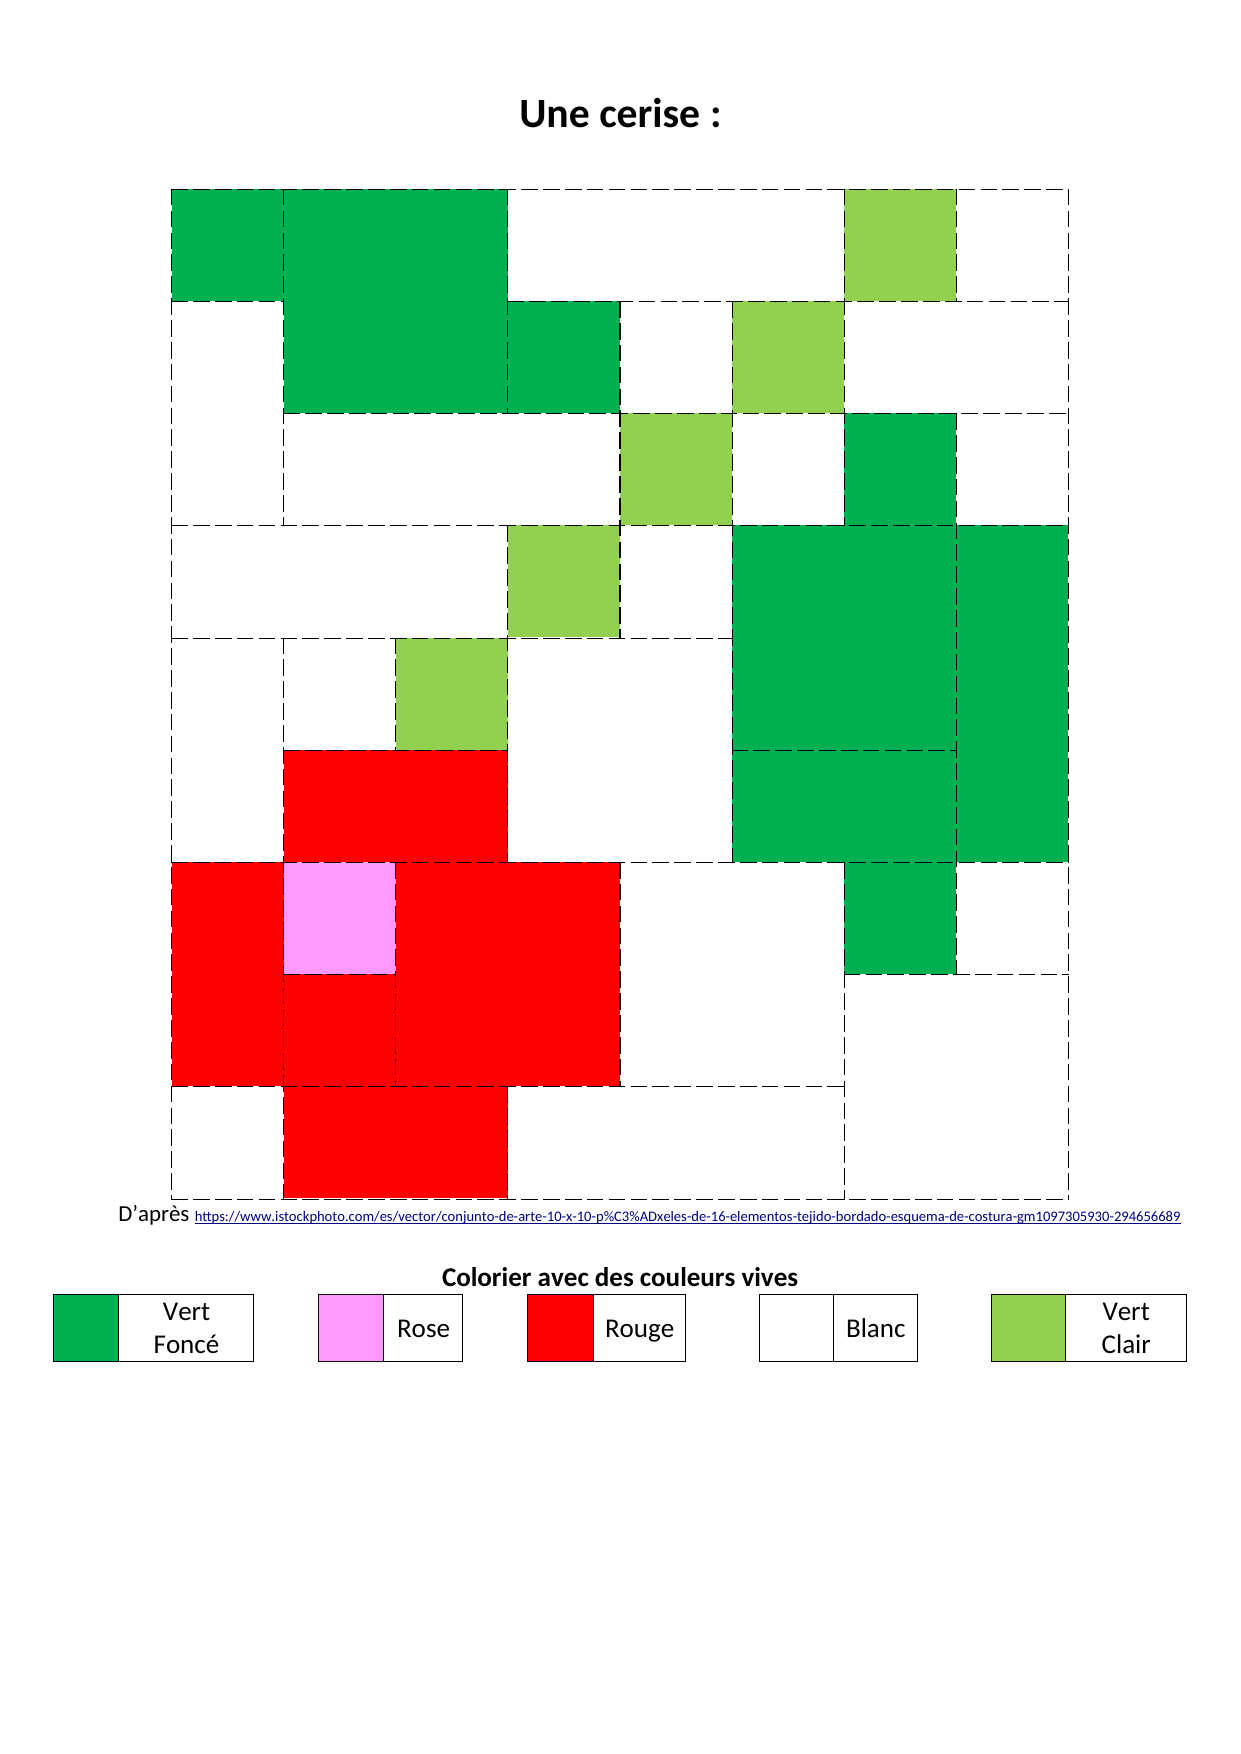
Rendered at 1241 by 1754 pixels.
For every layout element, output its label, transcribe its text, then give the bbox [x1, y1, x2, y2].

table_header [918, 1294, 991, 1361]
table_cell [620, 413, 732, 525]
text Colorier avec des couleurs vives [59, 1261, 1181, 1293]
table_cell [844, 862, 956, 974]
table_cell [732, 750, 956, 862]
table_cell [844, 974, 1068, 1198]
table_cell [284, 1086, 508, 1198]
table_header [284, 189, 508, 413]
table_header [254, 1294, 318, 1361]
table_cell [620, 862, 844, 1086]
table_header [528, 1295, 593, 1361]
table_cell [284, 413, 620, 525]
table_cell [508, 525, 620, 637]
table_cell [844, 301, 1068, 413]
table_cell [284, 750, 508, 862]
table_cell [172, 301, 284, 525]
table_header [319, 1295, 383, 1361]
table_header Blanc [834, 1295, 917, 1361]
table_header [760, 1295, 833, 1361]
table_header [844, 189, 956, 301]
table_cell [284, 638, 396, 750]
table_header [686, 1294, 759, 1361]
table_cell [396, 862, 620, 1086]
table_header [992, 1295, 1065, 1361]
table_cell [508, 1086, 844, 1198]
table_cell [844, 413, 956, 525]
text Une cerise : [59, 87, 1181, 138]
table_cell [956, 413, 1068, 525]
table_header [172, 189, 284, 301]
table_cell [620, 525, 732, 637]
table_cell [172, 862, 284, 1086]
table_header Rouge [594, 1295, 685, 1361]
table_header [508, 189, 844, 301]
table_cell [620, 301, 732, 413]
table_cell [284, 862, 396, 974]
table_header [463, 1294, 527, 1361]
table_cell [508, 638, 732, 862]
table_cell [172, 1086, 284, 1198]
table_header Vert Clair [1066, 1295, 1186, 1361]
table_cell [732, 525, 956, 750]
text D’après https://www.istockphoto.com/es/vector/conjunto-de-arte-10-x-10-p%C3%ADxeles-de-16-elementos-tejido-bordado-esquema-de-costura-gm1097305930-294656689 [59, 1199, 1181, 1227]
table_header Vert Foncé [119, 1295, 253, 1361]
table_cell [172, 525, 508, 637]
table_cell [732, 413, 844, 525]
table_header [54, 1295, 118, 1361]
table_header Rose [384, 1295, 462, 1361]
table_cell [284, 974, 396, 1086]
table_cell [508, 301, 620, 413]
table_cell [396, 638, 508, 750]
table_header [956, 189, 1068, 301]
table_cell [732, 301, 844, 413]
table_cell [956, 862, 1068, 974]
table_cell [172, 638, 284, 862]
table_cell [956, 525, 1068, 862]
